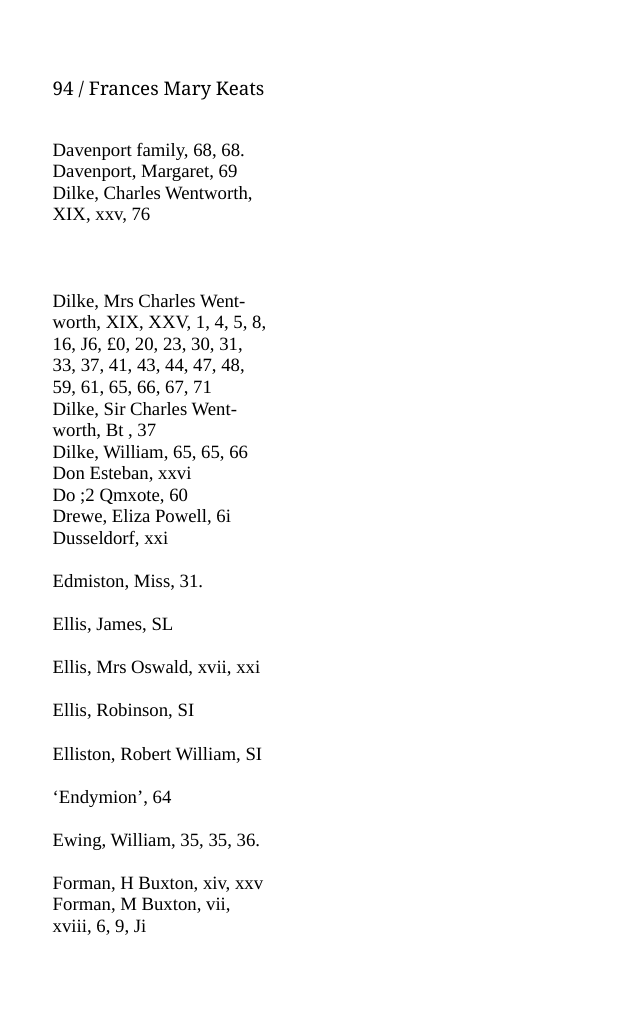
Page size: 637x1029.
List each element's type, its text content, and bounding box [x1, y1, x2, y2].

text xviii, 6, 9, Ji [52, 915, 538, 936]
text Edmiston, Miss, 31. [52, 570, 538, 591]
text 59, 61, 65, 66, 67, 71 [52, 376, 538, 397]
text Ellis, Robinson, SI [52, 699, 538, 721]
text Ellis, James, SL [52, 613, 538, 634]
text Drewe, Eliza Powell, 6i [52, 505, 538, 527]
text Dilke, William, 65, 65, 66 [52, 441, 538, 462]
text worth, Bt , 37 [52, 419, 538, 441]
text Elliston, Robert William, SI [52, 742, 538, 764]
text XIX, xxv, 76 [52, 203, 538, 225]
text Forman, M Buxton, vii, [52, 893, 538, 915]
text Ellis, Mrs Oswald, xvii, xxi [52, 656, 538, 678]
text Dilke, Mrs Charles Went- [52, 289, 538, 311]
text Ewing, William, 35, 35, 36. [52, 829, 538, 850]
text Forman, H Buxton, xiv, xxv [52, 872, 538, 893]
text Do ;2 Qmxote, 60 [52, 484, 538, 505]
text Dilke, Charles Wentworth, [52, 182, 538, 203]
text Dusseldorf, xxi [52, 527, 538, 548]
text Dilke, Sir Charles Went- [52, 397, 538, 419]
text 33, 37, 41, 43, 44, 47, 48, [52, 354, 538, 376]
text ‘Endymion’, 64 [52, 786, 538, 807]
text 16, J6, £0, 20, 23, 30, 31, [52, 333, 538, 354]
text Davenport, Margaret, 69 [52, 160, 538, 182]
text worth, XIX, XXV, 1, 4, 5, 8, [52, 311, 538, 333]
text Davenport family, 68, 68. [52, 139, 538, 160]
text Don Esteban, xxvi [52, 462, 538, 484]
